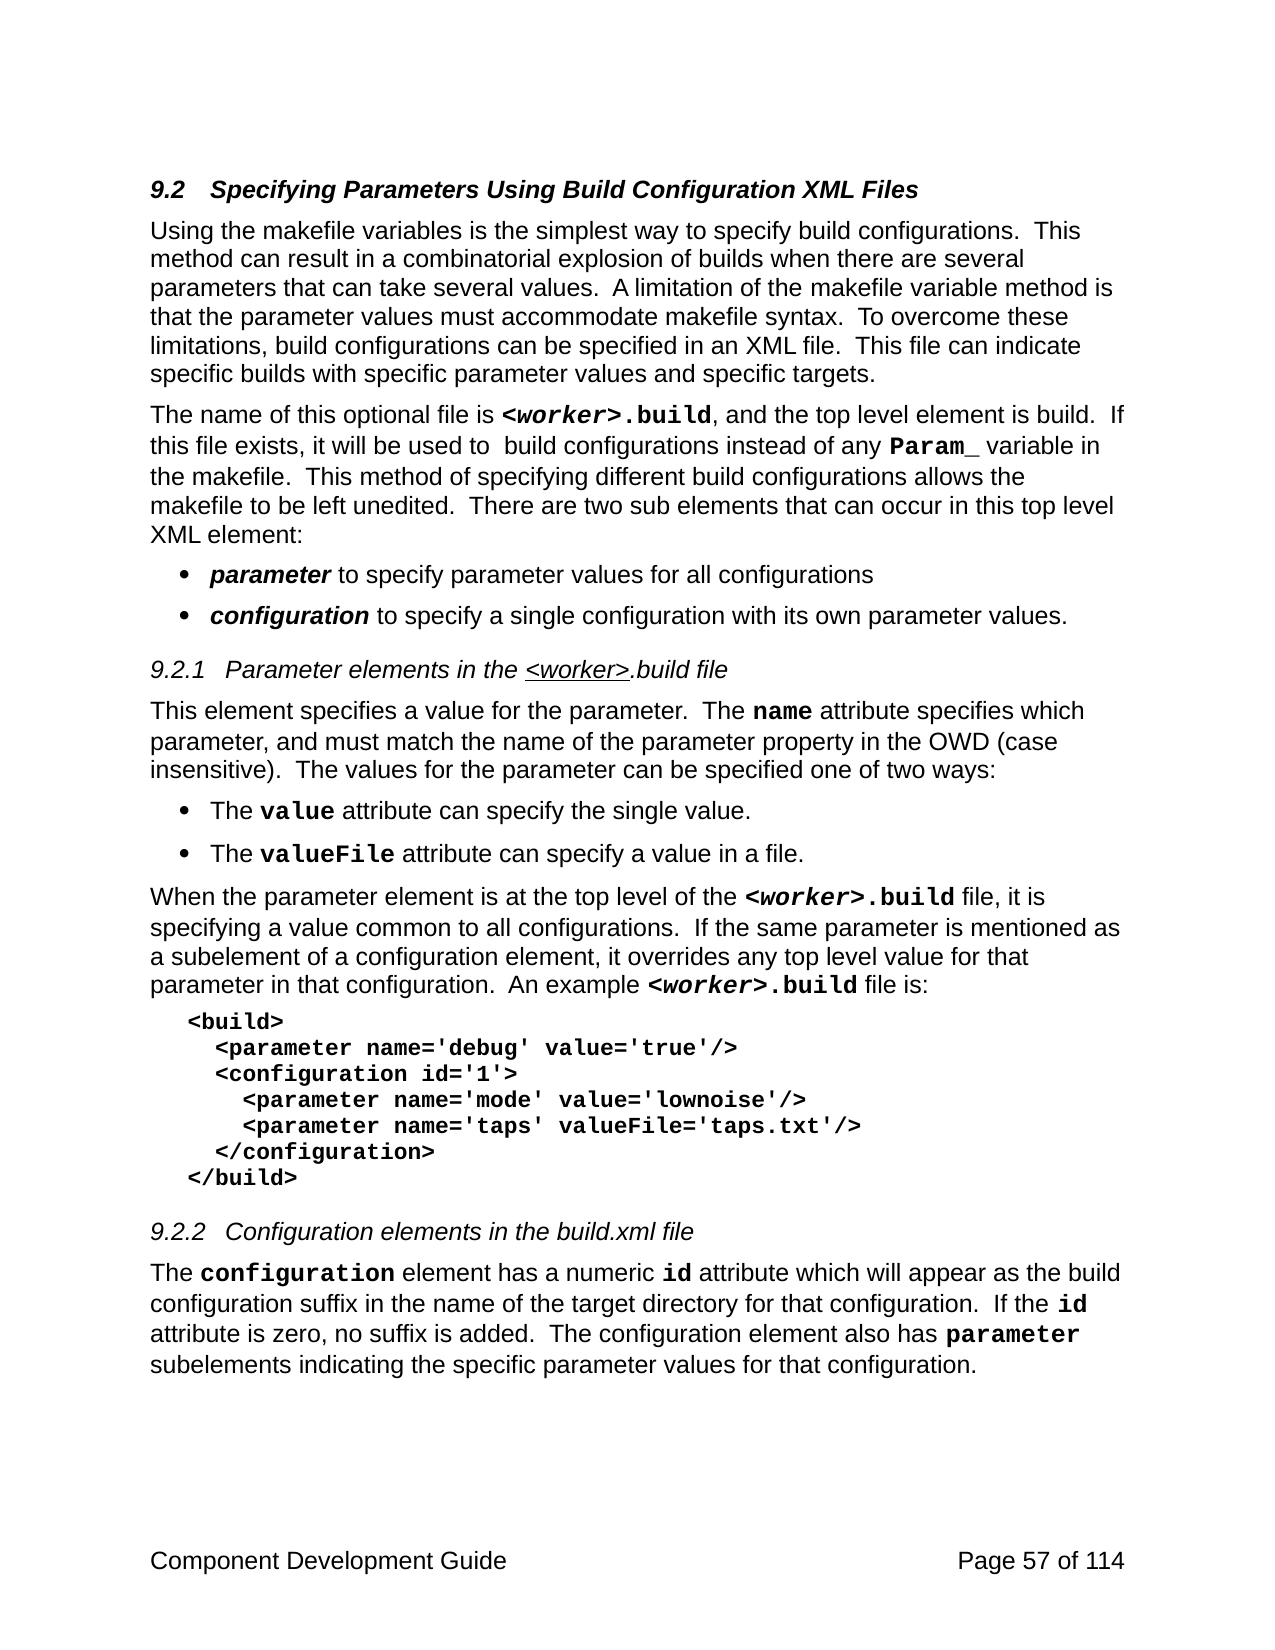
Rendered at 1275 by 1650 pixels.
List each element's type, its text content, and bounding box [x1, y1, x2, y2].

text Using the makefile variables is the simplest way to specify build configurations. This method can result in a combinatorial explosion of builds when there are several parameters that can take several values. A limitation of the makefile variable method is that the parameter values must accommodate makefile syntax. To overcome these limitations, build configurations can be specified in an XML file. This file can indicate specific builds with specific parameter values and specific targets. [150, 216, 1125, 388]
subtitle Specifying Parameters Using Build Configuration XML Files [150, 175, 1125, 204]
text The configuration element has a numeric id attribute which will appear as the build configuration suffix in the name of the target directory for that configuration. If the id attribute is zero, no suffix is added. The configuration element also has parameter subelements indicating the specific parameter values for that configuration. [150, 1258, 1125, 1379]
text This element specifies a value for the parameter. The name attribute specifies which parameter, and must match the name of the parameter property in the OWD (case insensitive). The values for the parameter can be specified one of two ways: [150, 696, 1125, 784]
text <build> <parameter name='debug' value='true'/> <configuration id='1'> <parameter name='mode' value='lownoise'/> <parameter name='taps' valueFile='taps.txt'/> </configuration> </build> [187, 1010, 1125, 1192]
subtitle Configuration elements in the build.xml file [150, 1217, 1125, 1246]
text The name of this optional file is <worker>.build, and the top level element is build. If this file exists, it will be used to build configurations instead of any Param_ variable in the makefile. This method of specifying different build configurations allows the makefile to be left unedited. There are two sub elements that can occur in this top level XML element: [150, 400, 1125, 548]
text When the parameter element is at the top level of the <worker>.build file, it is specifying a value common to all configurations. If the same parameter is mentioned as a subelement of a configuration element, it overrides any top level value for that parameter in that configuration. An example <worker>.build file is: [150, 882, 1125, 1001]
list configuration to specify a single configuration with its own parameter values. [180, 601, 1125, 630]
list parameter to specify parameter values for all configurations [180, 560, 1125, 589]
list The valueFile attribute can specify a value in a file. [180, 839, 1125, 870]
list The value attribute can specify the single value. [180, 796, 1125, 827]
subtitle Parameter elements in the <worker>.build file [150, 655, 1125, 684]
